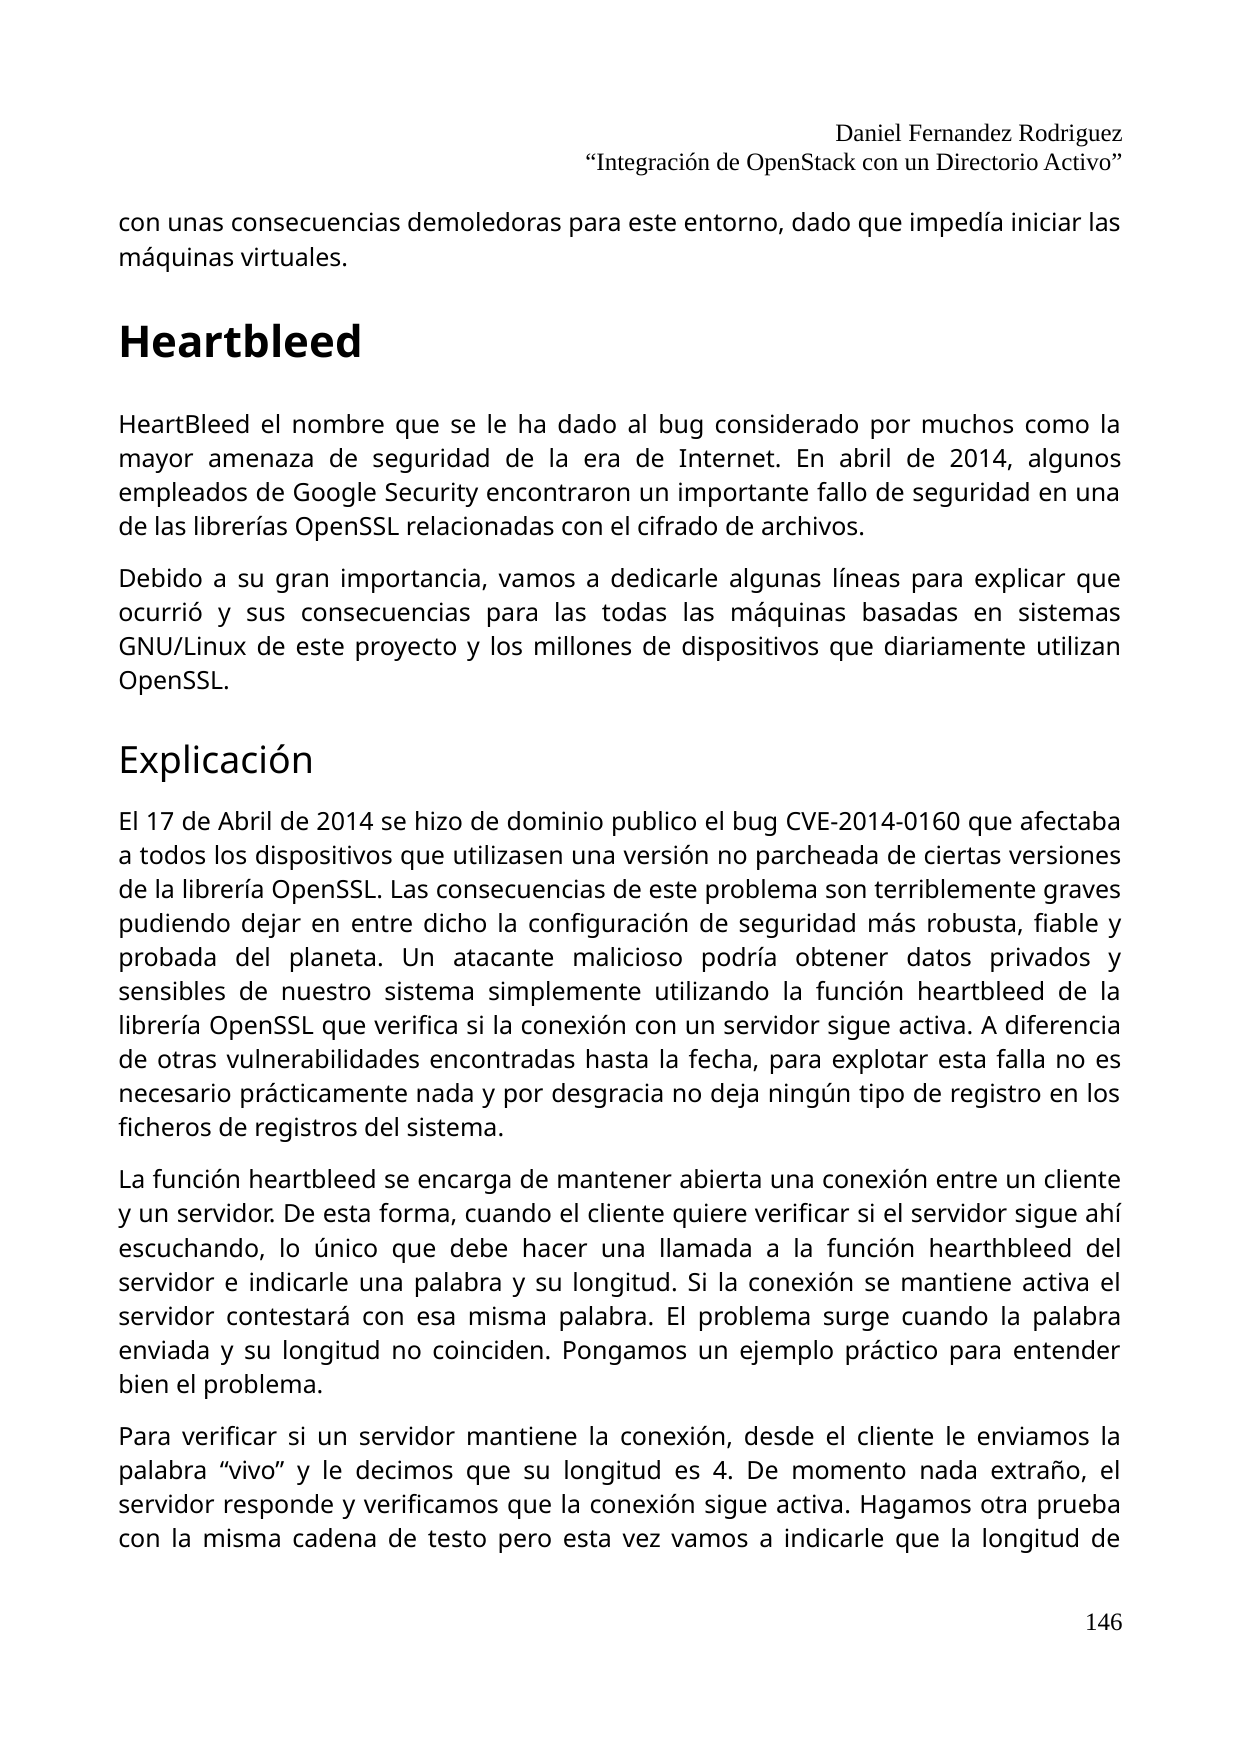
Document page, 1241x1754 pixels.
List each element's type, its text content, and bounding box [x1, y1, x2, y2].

text HeartBleed el nombre que se le ha dado al bug considerado por muchos como la mayor amenaza de seguridad de la era de Internet. En abril de 2014, algunos empleados de Google Security encontraron un importante fallo de seguridad en una de las librerías OpenSSL relacionadas con el cifrado de archivos. [118, 406, 1122, 543]
subtitle Explicación [118, 734, 1122, 785]
text con unas consecuencias demoledoras para este entorno, dado que impedía iniciar las máquinas virtuales. [118, 205, 1122, 273]
text La función heartbleed se encarga de mantener abierta una conexión entre un cliente y un servidor. De esta forma, cuando el cliente quiere verificar si el servidor sigue ahí escuchando, lo único que debe hacer una llamada a la función hearthbleed del servidor e indicarle una palabra y su longitud. Si la conexión se mantiene activa el servidor contestará con esa misma palabra. El problema surge cuando la palabra enviada y su longitud no coinciden. Pongamos un ejemplo práctico para entender bien el problema. [118, 1162, 1122, 1401]
text Debido a su gran importancia, vamos a dedicarle algunas líneas para explicar que ocurrió y sus consecuencias para las todas las máquinas basadas en sistemas GNU/Linux de este proyecto y los millones de dispositivos que diariamente utilizan OpenSSL. [118, 561, 1122, 697]
text El 17 de Abril de 2014 se hizo de dominio publico el bug CVE-2014-0160 que afectaba a todos los dispositivos que utilizasen una versión no parcheada de ciertas versiones de la librería OpenSSL. Las consecuencias de este problema son terriblemente graves pudiendo dejar en entre dicho la configuración de seguridad más robusta, fiable y probada del planeta. Un atacante malicioso podría obtener datos privados y sensibles de nuestro sistema simplemente utilizando la función heartbleed de la librería OpenSSL que verifica si la conexión con un servidor sigue activa. A diferencia de otras vulnerabilidades encontradas hasta la fecha, para explotar esta falla no es necesario prácticamente nada y por desgracia no deja ningún tipo de registro en los ficheros de registros del sistema. [118, 803, 1122, 1144]
text Para verificar si un servidor mantiene la conexión, desde el cliente le enviamos la palabra “vivo” y le decimos que su longitud es 4. De momento nada extraño, el servidor responde y verificamos que la conexión sigue activa. Hagamos otra prueba con la misma cadena de testo pero esta vez vamos a indicarle que la longitud de [118, 1418, 1122, 1555]
subtitle Heartbleed [118, 311, 1122, 370]
